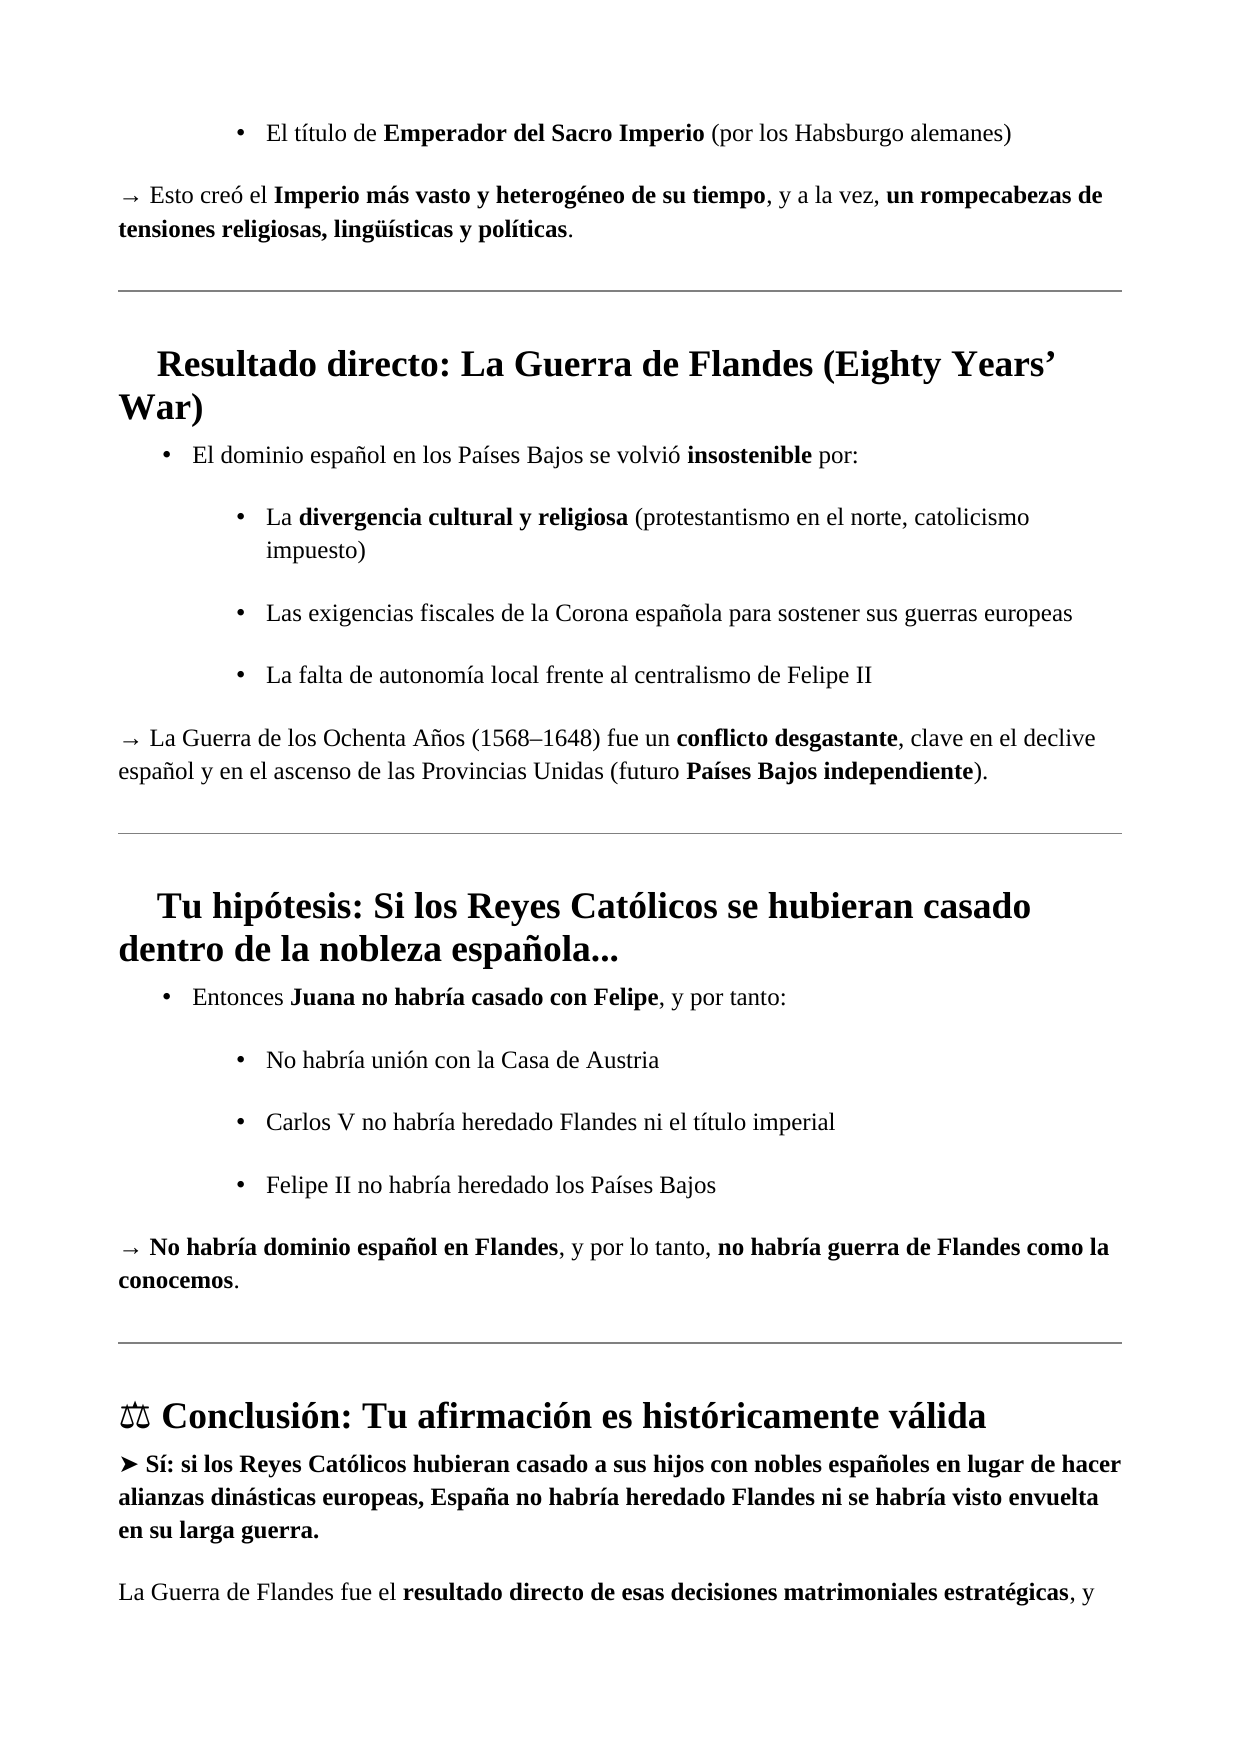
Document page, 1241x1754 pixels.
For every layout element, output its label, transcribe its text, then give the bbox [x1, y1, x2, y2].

subtitle 🧩 Tu hipótesis: Si los Reyes Católicos se hubieran casado dentro de la nobleza española... [118, 884, 1122, 970]
list Las exigencias fiscales de la Corona española para sostener sus guerras europeas [236, 598, 1122, 627]
list La divergencia cultural y religiosa (protestantismo en el norte, catolicismo impuesto) [236, 502, 1122, 564]
list Carlos V no habría heredado Flandes ni el título imperial [236, 1107, 1122, 1136]
list La falta de autonomía local frente al centralismo de Felipe II [236, 661, 1122, 689]
text La Guerra de Flandes fue el resultado directo de esas decisiones matrimoniales estratégicas, y [118, 1577, 1122, 1606]
text → No habría dominio español en Flandes, y por lo tanto, no habría guerra de Flandes como la conocemos. [118, 1232, 1122, 1294]
text → La Guerra de los Ochenta Años (1568–1648) fue un conflicto desgastante, clave en el declive español y en el ascenso de las Provincias Unidas (futuro Países Bajos independiente). [118, 723, 1122, 785]
subtitle 🔥 Resultado directo: La Guerra de Flandes (Eighty Years’ War) [118, 341, 1122, 427]
text ➤ Sí: si los Reyes Católicos hubieran casado a sus hijos con nobles españoles en lugar de hacer alianzas dinásticas europeas, España no habría heredado Flandes ni se habría visto envuelta en su larga guerra. [118, 1449, 1122, 1543]
text → Esto creó el Imperio más vasto y heterogéneo de su tiempo, y a la vez, un rompecabezas de tensiones religiosas, lingüísticas y políticas. [118, 181, 1122, 242]
list El dominio español en los Países Bajos se volvió insostenible por: [162, 440, 1122, 469]
list No habría unión con la Casa de Austria [236, 1045, 1122, 1074]
list Felipe II no habría heredado los Países Bajos [236, 1170, 1122, 1199]
subtitle ⚖️ Conclusión: Tu afirmación es históricamente válida [118, 1393, 1122, 1436]
list Entonces Juana no habría casado con Felipe, y por tanto: [162, 982, 1122, 1011]
list El título de Emperador del Sacro Imperio (por los Habsburgo alemanes) [236, 118, 1122, 147]
